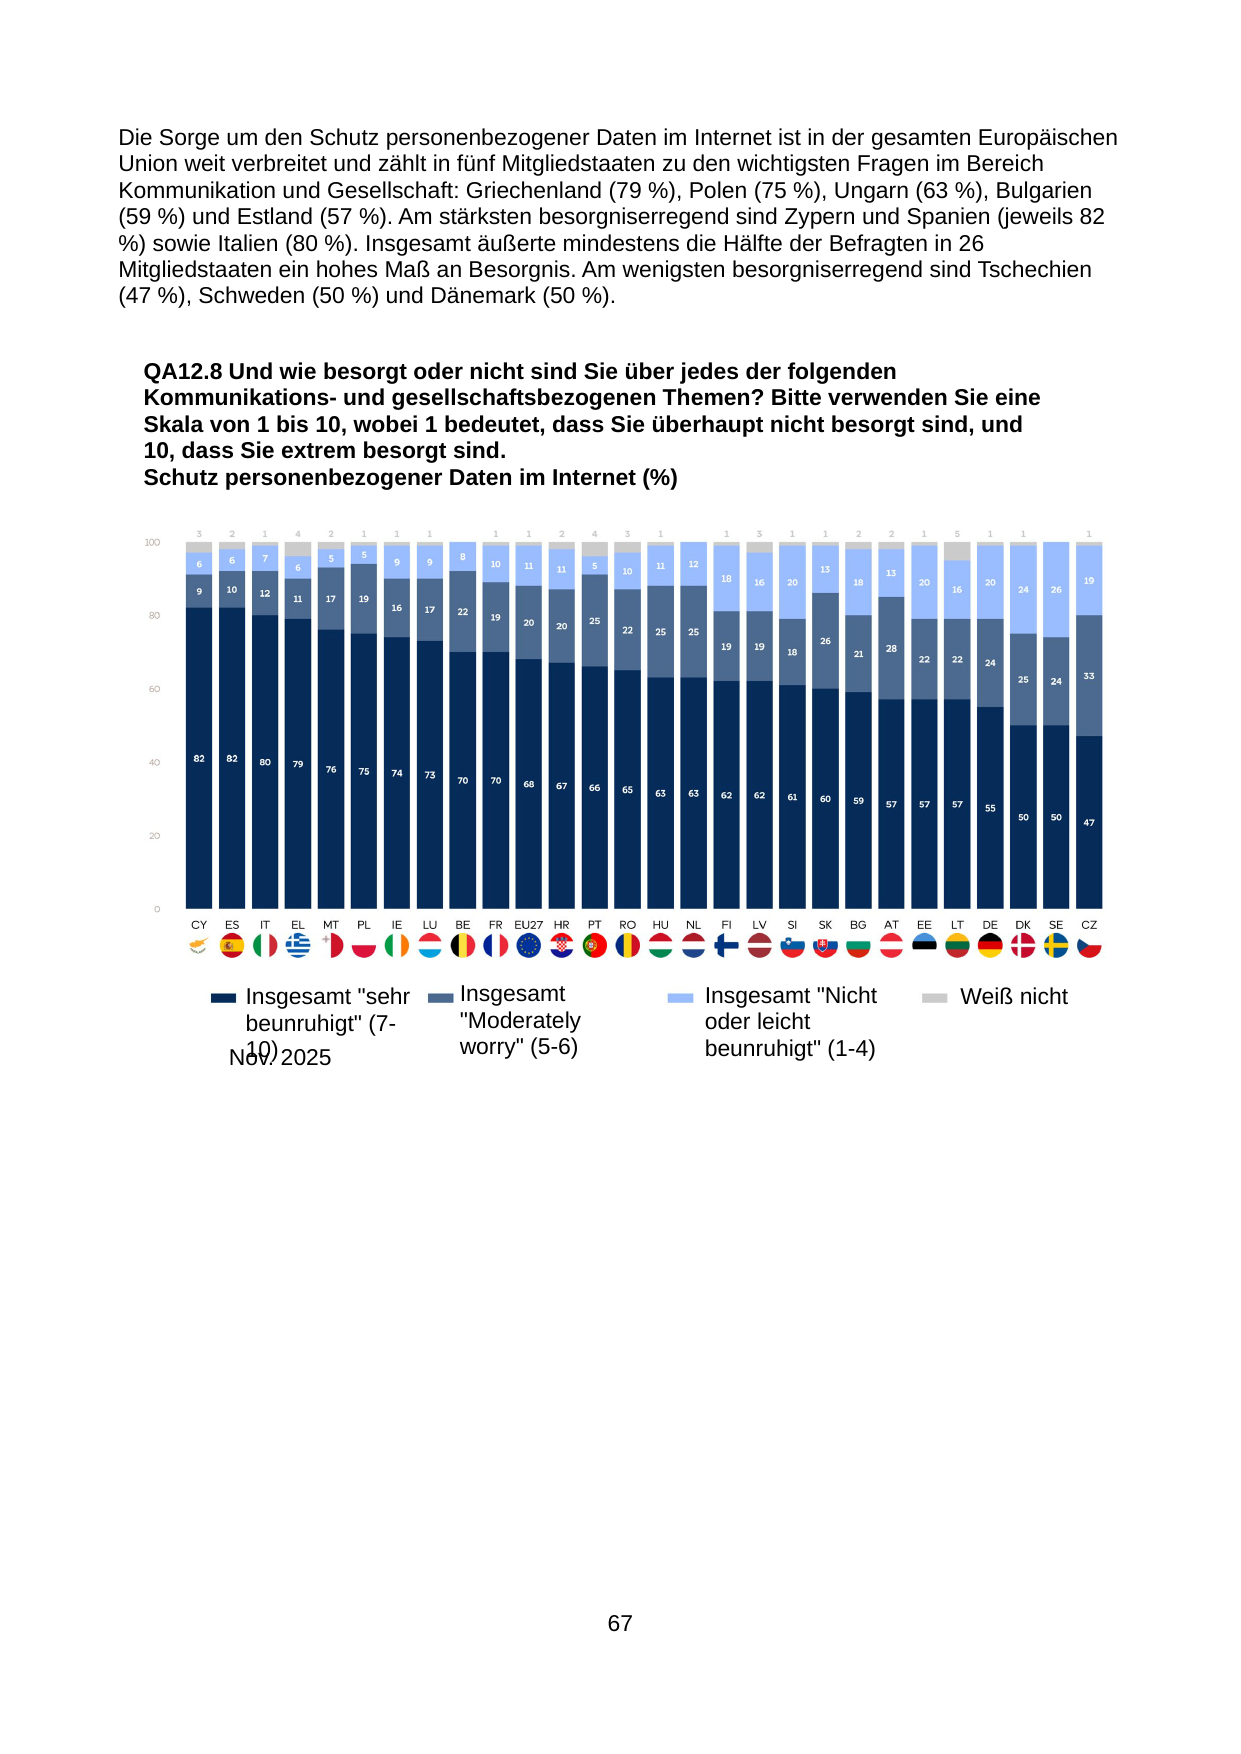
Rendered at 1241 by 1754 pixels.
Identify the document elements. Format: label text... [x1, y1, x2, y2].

picture [493, 990, 499, 1000]
text Die Sorge um den Schutz personenbezogener Daten im Internet ist in der gesamten Europäischen Union weit verbreitet und zählt in fünf Mitgliedstaaten zu den wichtigsten Fragen im Bereich Kommunikation und Gesellschaft: Griechenland (79 %), Polen (75 %), Ungarn (63 %), Bulgarien (59 %) und Estland (57 %). Am stärksten besorgniserregend sind Zypern und Spanien (jeweils 82 %) sowie Italien (80 %). Insgesamt äußerte mindestens die Hälfte der Befragten in 26 Mitgliedstaaten ein hohes Maß an Besorgnis. Am wenigsten besorgniserregend sind Tschechien (47 %), Schweden (50 %) und Dänemark (50 %). [118, 124, 1122, 308]
picture [279, 993, 285, 1003]
picture [738, 992, 744, 1002]
picture [140, 524, 1109, 969]
picture [203, 984, 952, 1006]
